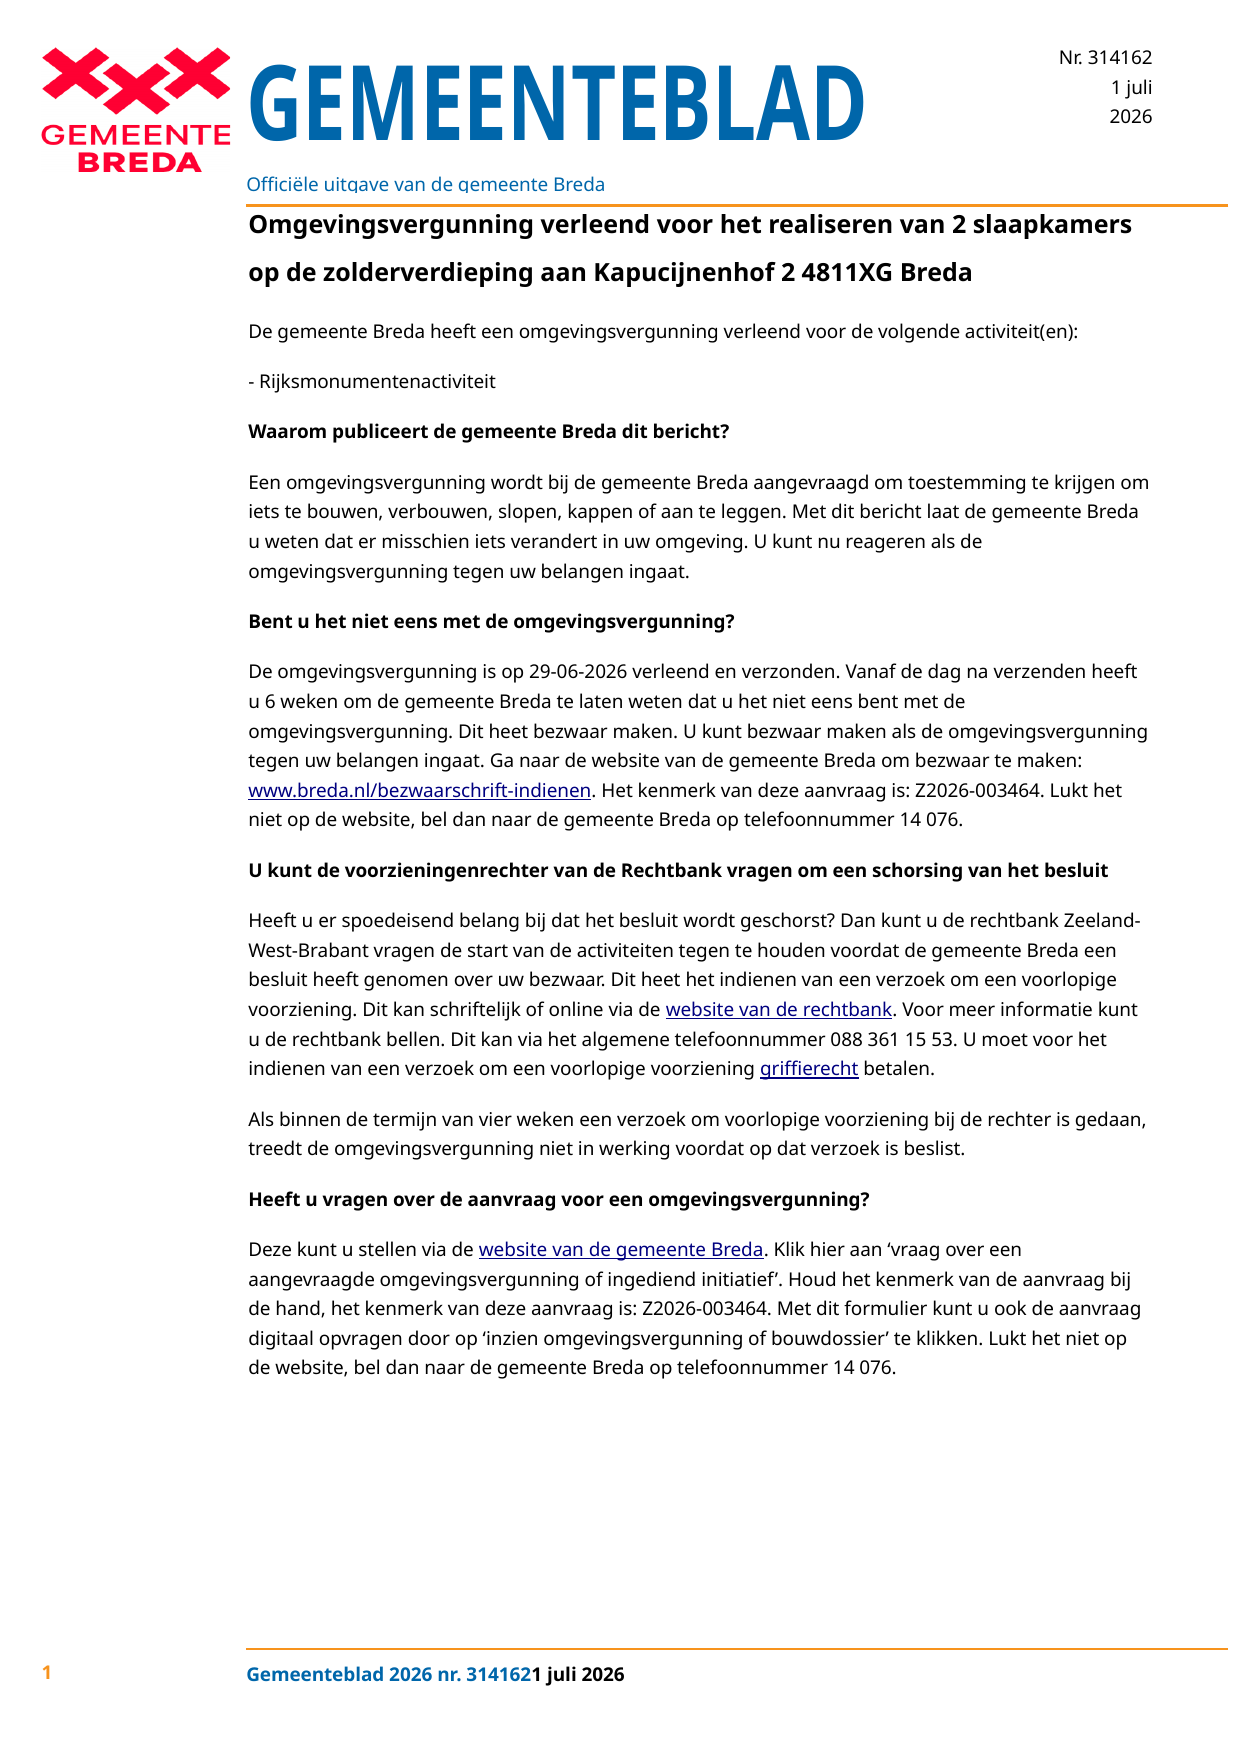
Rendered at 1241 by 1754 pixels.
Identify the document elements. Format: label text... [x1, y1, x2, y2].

text Als binnen de termijn van vier weken een verzoek om voorlopige voorziening bij de rechter is gedaan, treedt de omgevingsvergunning niet in werking voordat op dat verzoek is beslist. [248, 1106, 1152, 1161]
text De gemeente Breda heeft een omgevingsvergunning verleend voor de volgende activiteit(en): [248, 318, 1152, 344]
text Waarom publiceert de gemeente Breda dit bericht? [248, 419, 1152, 444]
text Heeft u er spoedeisend belang bij dat het besluit wordt geschorst? Dan kunt u de rechtbank Zeeland-West-Brabant vragen de start van de activiteiten tegen te houden voordat de gemeente Breda een besluit heeft genomen over uw bezwaar. Dit heet het indienen van een verzoek om een voorlopige voorziening. Dit kan schriftelijk of online via de website van de rechtbank. Voor meer informatie kunt u de rechtbank bellen. Dit kan via het algemene telefoonnummer 088 361 15 53. U moet voor het indienen van een verzoek om een voorlopige voorziening griffierecht betalen. [248, 907, 1152, 1081]
text Omgevingsvergunning verleend voor het realiseren van 2 slaapkamers op de zolderverdieping aan Kapucijnenhof 2 4811XG Breda [248, 207, 1152, 288]
text Heeft u vragen over de aanvraag voor een omgevingsvergunning? [248, 1186, 1152, 1212]
text Deze kunt u stellen via de website van de gemeente Breda. Klik hier aan ‘vraag over een aangevraagde omgevingsvergunning of ingediend initiatief’. Houd het kenmerk van de aanvraag bij de hand, het kenmerk van deze aanvraag is: Z2026-003464. Met dit formulier kunt u ook de aanvraag digitaal opvragen door op ‘inzien omgevingsvergunning of bouwdossier’ te klikken. Lukt het niet op de website, bel dan naar de gemeente Breda op telefoonnummer 14 076. [248, 1236, 1152, 1380]
picture [41, 47, 231, 172]
text - Rijksmonumentenactiviteit [248, 368, 1152, 394]
text Een omgevingsvergunning wordt bij de gemeente Breda aangevraagd om toestemming te krijgen om iets te bouwen, verbouwen, slopen, kappen of aan te leggen. Met dit bericht laat de gemeente Breda u weten dat er misschien iets verandert in uw omgeving. U kunt nu reageren als de omgevingsvergunning tegen uw belangen ingaat. [248, 469, 1152, 584]
text U kunt de voorzieningenrechter van de Rechtbank vragen om een schorsing van het besluit [248, 857, 1152, 883]
text Bent u het niet eens met de omgevingsvergunning? [248, 608, 1152, 634]
text De omgevingsvergunning is op 29-06-2026 verleend en verzonden. Vanaf de dag na verzenden heeft u 6 weken om de gemeente Breda te laten weten dat u het niet eens bent met de omgevingsvergunning. Dit heet bezwaar maken. U kunt bezwaar maken als de omgevingsvergunning tegen uw belangen ingaat. Ga naar de website van de gemeente Breda om bezwaar te maken: www.breda.nl/bezwaarschrift-indienen. Het kenmerk van deze aanvraag is: Z2026-003464. Lukt het niet op de website, bel dan naar de gemeente Breda op telefoonnummer 14 076. [248, 659, 1152, 832]
